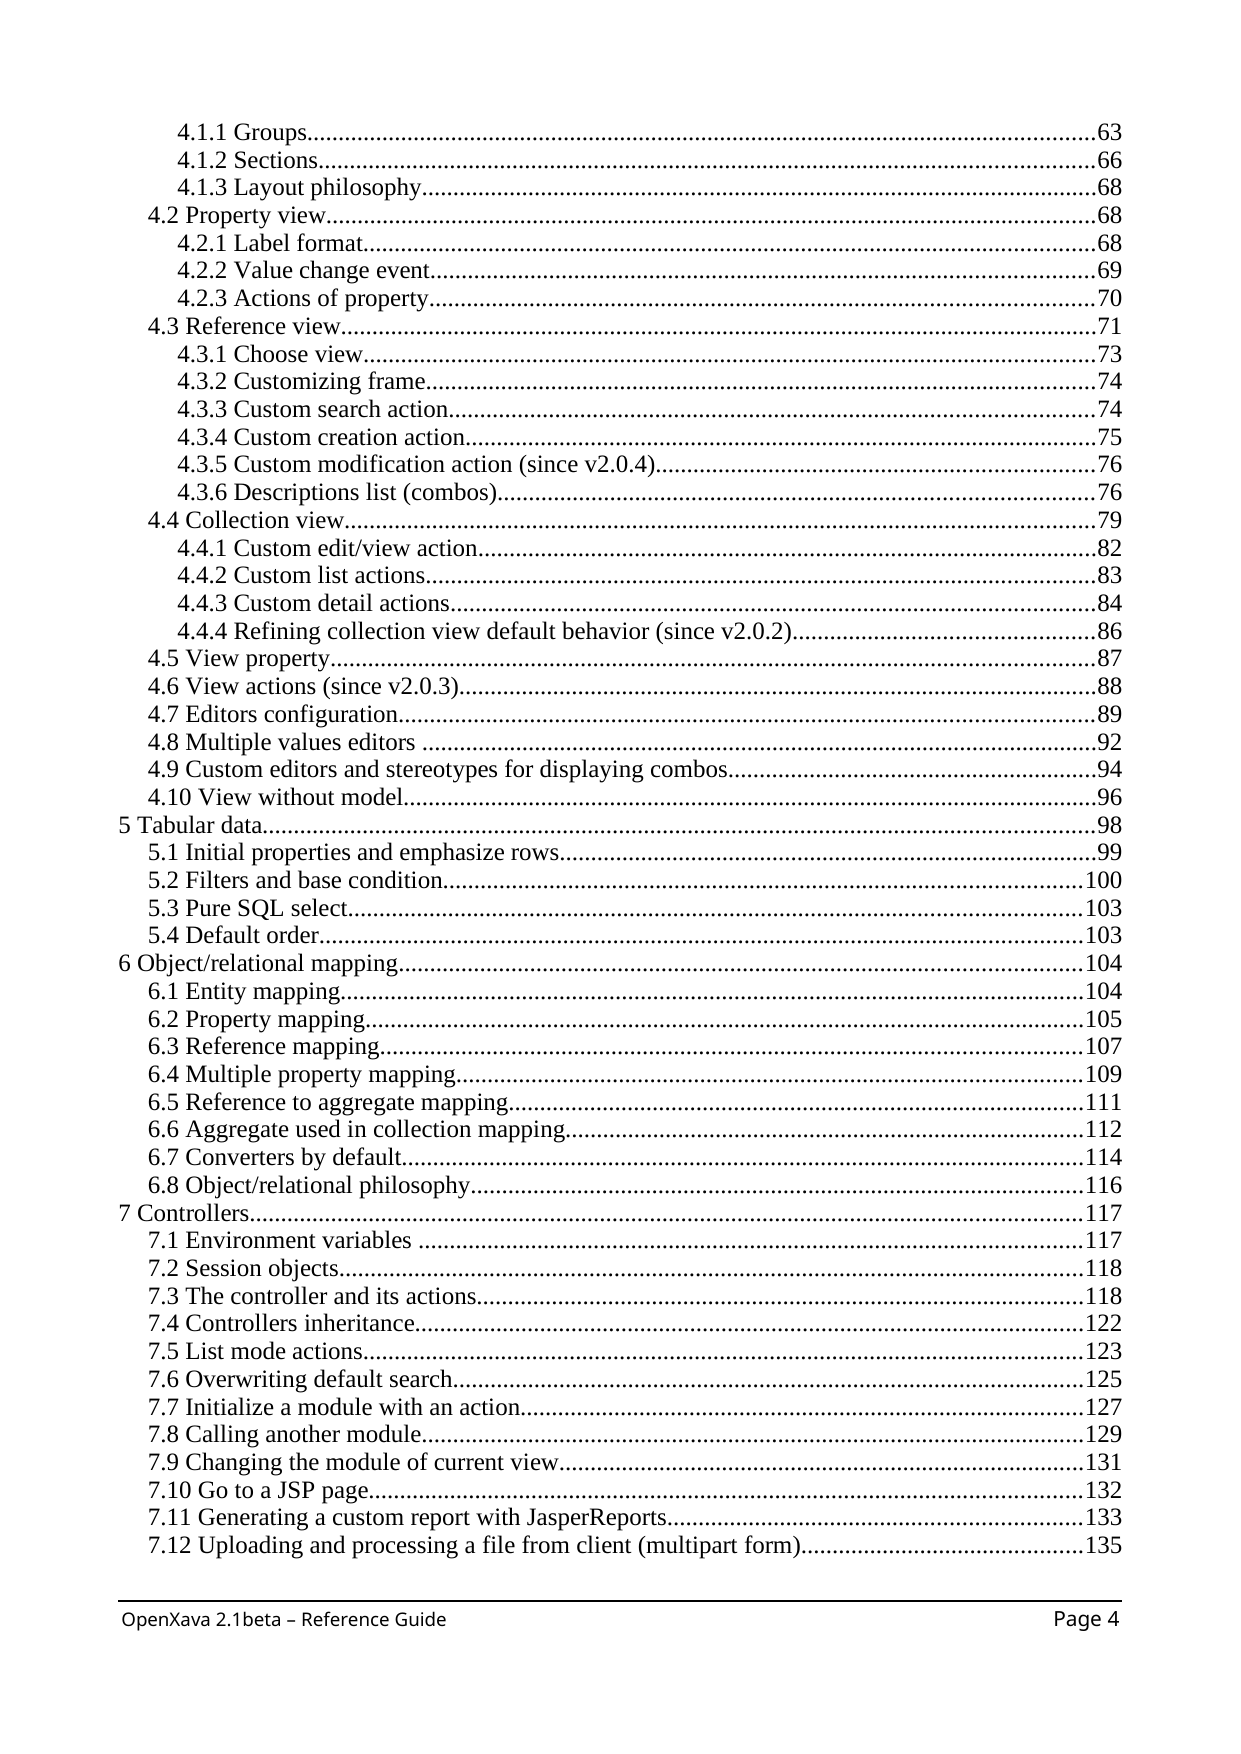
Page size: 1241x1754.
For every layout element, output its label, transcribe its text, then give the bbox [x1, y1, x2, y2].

text 7.6 Overwriting default search 125 [148, 1365, 1122, 1393]
text 4.3.2 Customizing frame 74 [177, 367, 1122, 395]
text 4.7 Editors configuration 89 [148, 700, 1122, 728]
text 4.3.5 Custom modification action (since v2.0.4) 76 [177, 451, 1122, 478]
text 5 Tabular data 98 [118, 811, 1122, 838]
text 4.1.1 Groups 63 [177, 118, 1122, 146]
text 5.2 Filters and base condition 100 [148, 866, 1122, 894]
text 4.5 View property 87 [148, 644, 1122, 672]
text 6.4 Multiple property mapping 109 [148, 1060, 1122, 1088]
text 7.12 Uploading and processing a file from client (multipart form) 135 [148, 1531, 1122, 1559]
text 6.6 Aggregate used in collection mapping 112 [148, 1116, 1122, 1143]
text 5.4 Default order 103 [148, 922, 1122, 949]
text 4.10 View without model 96 [148, 783, 1122, 811]
text 4.3 Reference view 71 [148, 312, 1122, 340]
text 4.3.4 Custom creation action 75 [177, 423, 1122, 451]
text 6 Object/relational mapping 104 [118, 949, 1122, 977]
text 4.2 Property view 68 [148, 201, 1122, 229]
text 4.3.1 Choose view 73 [177, 340, 1122, 367]
text 7.2 Session objects 118 [148, 1254, 1122, 1282]
text 6.1 Entity mapping 104 [148, 977, 1122, 1005]
text 4.8 Multiple values editors 92 [148, 728, 1122, 755]
text 6.8 Object/relational philosophy 116 [148, 1171, 1122, 1199]
text 7.4 Controllers inheritance 122 [148, 1309, 1122, 1337]
text 7.1 Environment variables 117 [148, 1226, 1122, 1254]
text 7.3 The controller and its actions 118 [148, 1282, 1122, 1309]
text 4.4.4 Refining collection view default behavior (since v2.0.2) 86 [177, 617, 1122, 644]
text 4.1.2 Sections 66 [177, 146, 1122, 173]
text 7.9 Changing the module of current view 131 [148, 1448, 1122, 1476]
text 7.11 Generating a custom report with JasperReports 133 [148, 1503, 1122, 1531]
text 4.1.3 Layout philosophy 68 [177, 173, 1122, 201]
text 4.2.3 Actions of property 70 [177, 284, 1122, 312]
text 6.7 Converters by default 114 [148, 1143, 1122, 1171]
text 7 Controllers 117 [118, 1199, 1122, 1226]
text 4.6 View actions (since v2.0.3) 88 [148, 672, 1122, 700]
text 5.1 Initial properties and emphasize rows 99 [148, 838, 1122, 866]
text 4.4.3 Custom detail actions 84 [177, 589, 1122, 617]
text 6.2 Property mapping 105 [148, 1005, 1122, 1032]
text 4.4.1 Custom edit/view action 82 [177, 534, 1122, 561]
text 7.5 List mode actions 123 [148, 1337, 1122, 1365]
text 4.4 Collection view 79 [148, 506, 1122, 534]
text 4.2.2 Value change event 69 [177, 257, 1122, 284]
text 7.7 Initialize a module with an action 127 [148, 1393, 1122, 1420]
text 5.3 Pure SQL select 103 [148, 894, 1122, 922]
text 4.9 Custom editors and stereotypes for displaying combos 94 [148, 755, 1122, 783]
text 4.2.1 Label format 68 [177, 229, 1122, 257]
text 6.3 Reference mapping 107 [148, 1032, 1122, 1060]
text 7.10 Go to a JSP page 132 [148, 1476, 1122, 1503]
text 4.4.2 Custom list actions 83 [177, 561, 1122, 589]
text 6.5 Reference to aggregate mapping 111 [148, 1088, 1122, 1116]
text 7.8 Calling another module 129 [148, 1420, 1122, 1448]
text 4.3.3 Custom search action 74 [177, 395, 1122, 423]
text 4.3.6 Descriptions list (combos) 76 [177, 478, 1122, 506]
